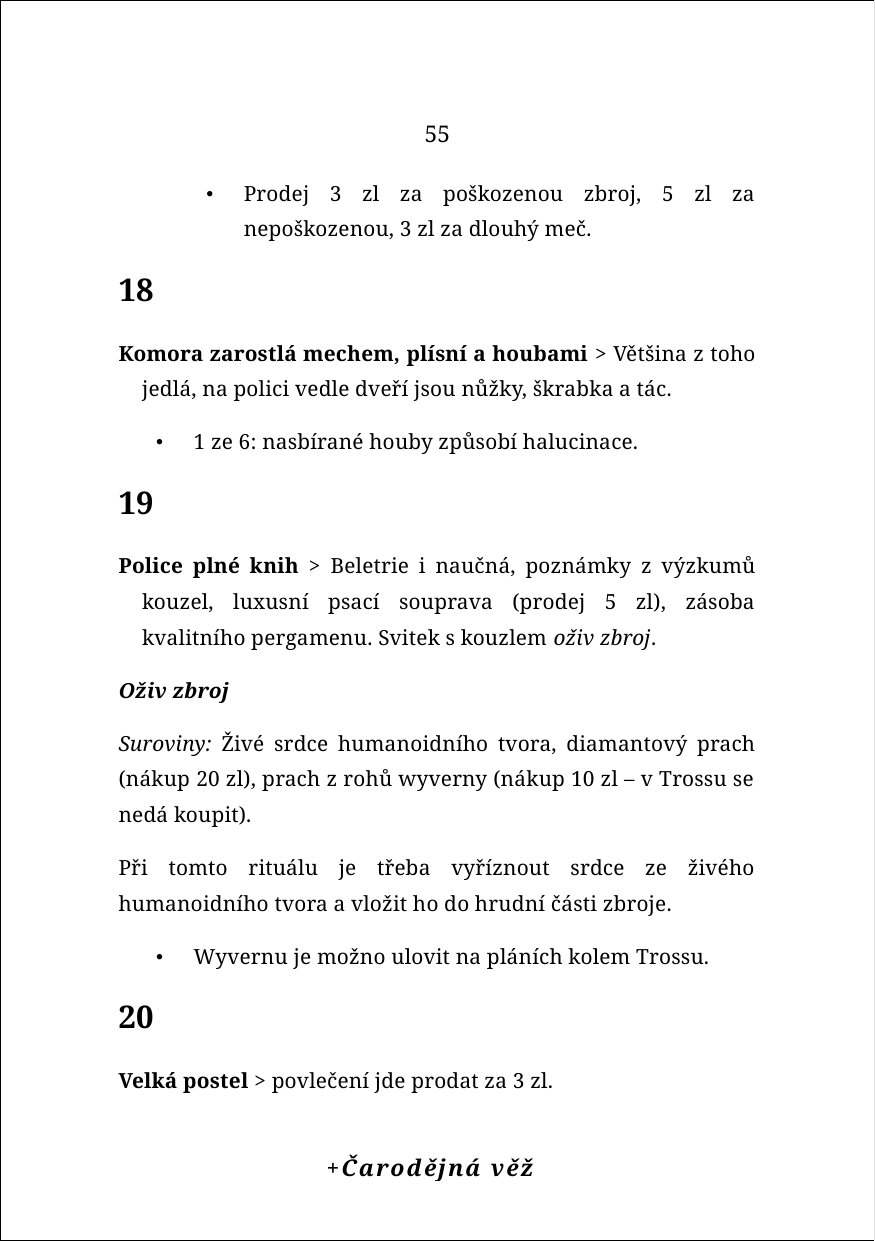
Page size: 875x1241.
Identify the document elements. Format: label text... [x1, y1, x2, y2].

list 1 ze 6: nasbírané houby způsobí halucinace. [156, 427, 756, 456]
text Police plné knih > Beletrie i naučná, poznámky z výzkumů kouzel, luxusní psací souprava (prodej 5 zl), zásoba kvalitního pergamenu. Svitek s kouzlem oživ zbroj. [118, 552, 756, 651]
text 18 [118, 268, 756, 310]
text Suroviny: Živé srdce humanoidního tvora, diamantový prach (nákup 20 zl), prach z rohů wyverny (nákup 10 zl – v Trossu se nedá koupit). [118, 729, 756, 828]
text Při tomto rituálu je třeba vyříznout srdce ze živého humanoidního tvora a vložit ho do hrudní části zbroje. [118, 853, 756, 917]
list Wyvernu je možno ulovit na pláních kolem Trossu. [156, 942, 756, 971]
text Oživ zbroj [118, 676, 756, 704]
text 19 [118, 481, 756, 523]
text Velká postel > povlečení jde prodat za 3 zl. [118, 1066, 756, 1095]
text 20 [118, 995, 756, 1038]
list Prodej 3 zl za poškozenou zbroj, 5 zl za nepoškozenou, 3 zl za dlouhý meč. [206, 179, 756, 243]
text Komora zarostlá mechem, plísní a houbami > Většina z toho jedlá, na polici vedle dveří jsou nůžky, škrabka a tác. [118, 339, 756, 403]
